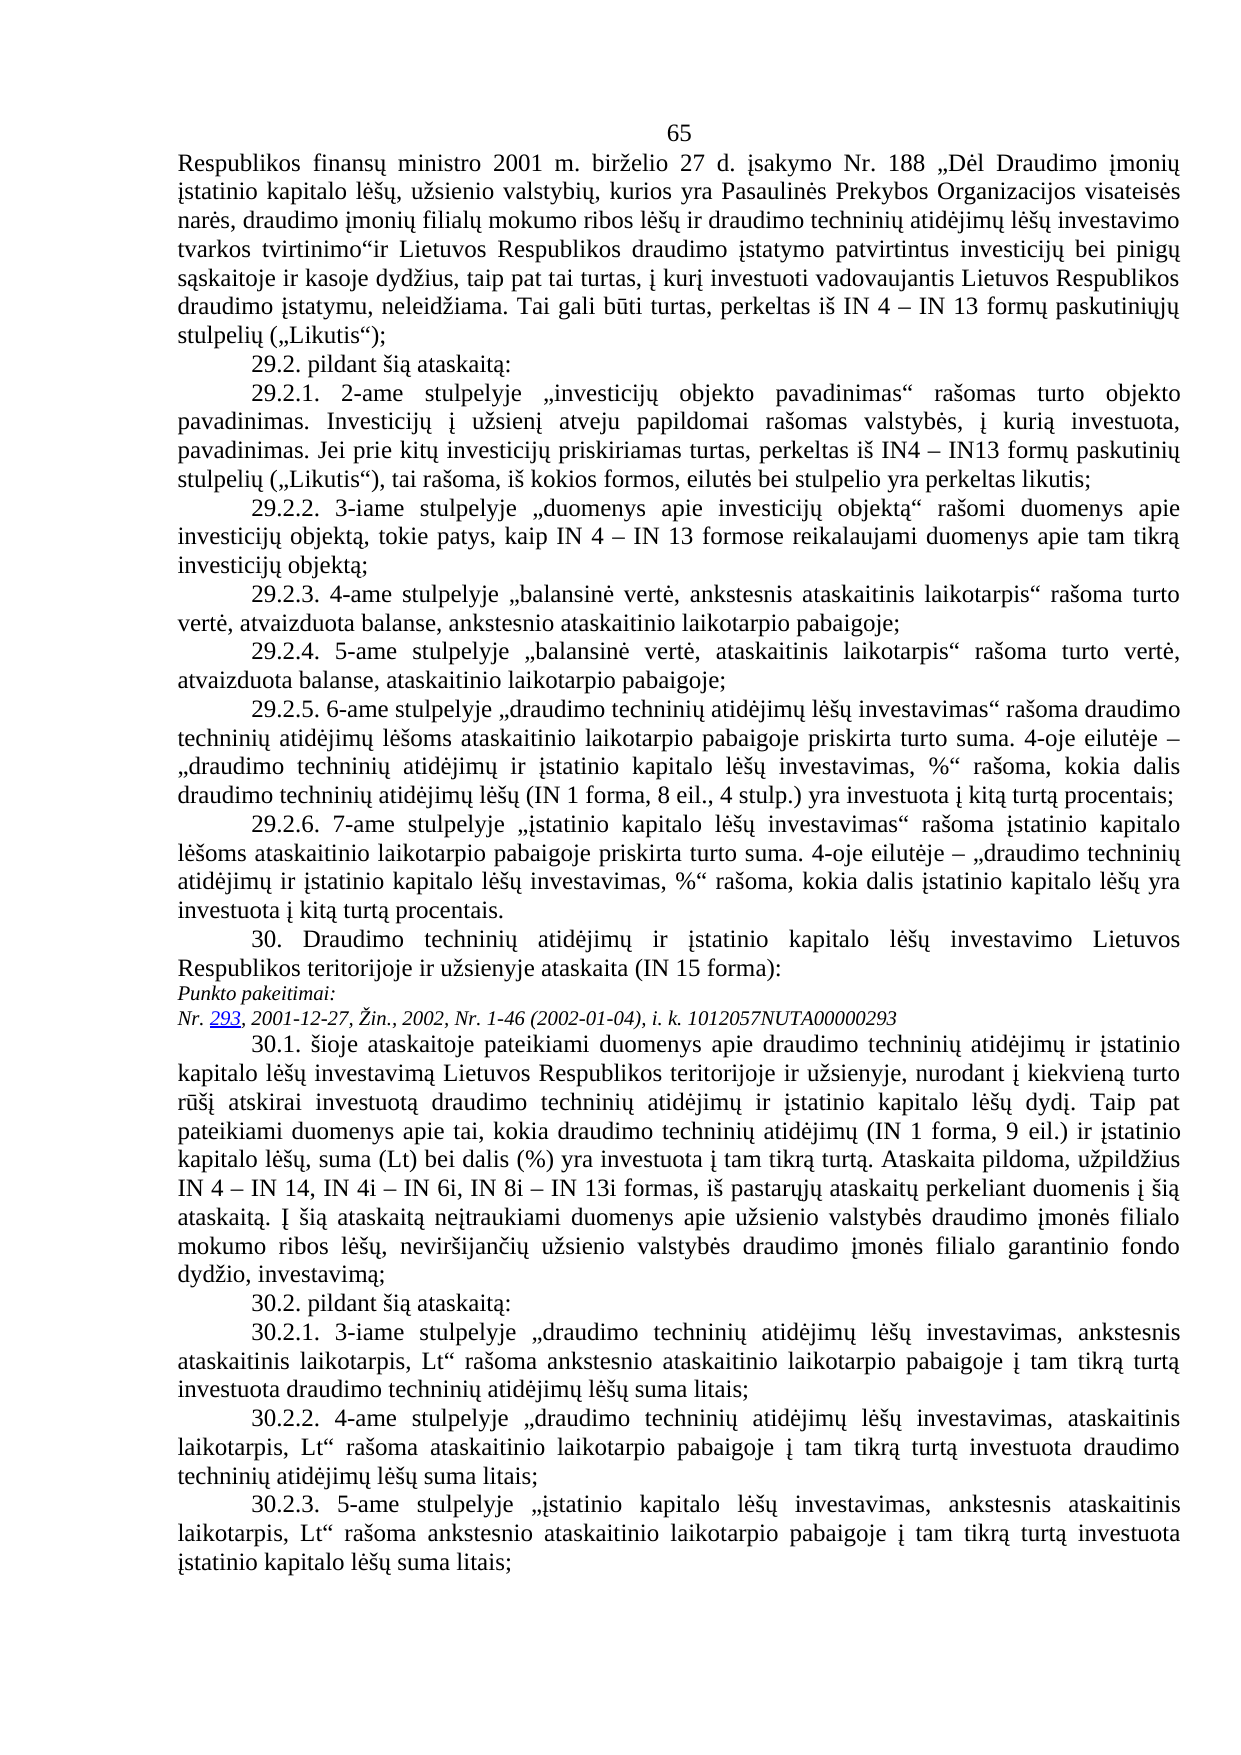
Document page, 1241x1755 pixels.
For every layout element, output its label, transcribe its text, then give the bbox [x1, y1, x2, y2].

text 30. Draudimo techninių atidėjimų ir įstatinio kapitalo lėšų investavimo Lietuvos Respublikos teritorijoje ir užsienyje ataskaita (IN 15 forma): [177, 924, 1181, 981]
text 30.2.1. 3-iame stulpelyje „draudimo techninių atidėjimų lėšų investavimas, ankstesnis ataskaitinis laikotarpis, Lt“ rašoma ankstesnio ataskaitinio laikotarpio pabaigoje į tam tikrą turtą investuota draudimo techninių atidėjimų lėšų suma litais; [177, 1317, 1181, 1403]
text Respublikos finansų ministro 2001 m. birželio 27 d. įsakymo Nr. 188 „Dėl Draudimo įmonių įstatinio kapitalo lėšų, užsienio valstybių, kurios yra Pasaulinės Prekybos Organizacijos visateisės narės, draudimo įmonių filialų mokumo ribos lėšų ir draudimo techninių atidėjimų lėšų investavimo tvarkos tvirtinimo“ir Lietuvos Respublikos draudimo įstatymo patvirtintus investicijų bei pinigų sąskaitoje ir kasoje dydžius, taip pat tai turtas, į kurį investuoti vadovaujantis Lietuvos Respublikos draudimo įstatymu, neleidžiama. Tai gali būti turtas, perkeltas iš IN 4 – IN 13 formų paskutiniųjų stulpelių („Likutis“); [177, 148, 1181, 349]
text 29.2.6. 7-ame stulpelyje „įstatinio kapitalo lėšų investavimas“ rašoma įstatinio kapitalo lėšoms ataskaitinio laikotarpio pabaigoje priskirta turto suma. 4-oje eilutėje – „draudimo techninių atidėjimų ir įstatinio kapitalo lėšų investavimas, %“ rašoma, kokia dalis įstatinio kapitalo lėšų yra investuota į kitą turtą procentais. [177, 809, 1181, 924]
text 30.1. šioje ataskaitoje pateikiami duomenys apie draudimo techninių atidėjimų ir įstatinio kapitalo lėšų investavimą Lietuvos Respublikos teritorijoje ir užsienyje, nurodant į kiekvieną turto rūšį atskirai investuotą draudimo techninių atidėjimų ir įstatinio kapitalo lėšų dydį. Taip pat pateikiami duomenys apie tai, kokia draudimo techninių atidėjimų (IN 1 forma, 9 eil.) ir įstatinio kapitalo lėšų, suma (Lt) bei dalis (%) yra investuota į tam tikrą turtą. Ataskaita pildoma, užpildžius IN 4 – IN 14, IN 4i – IN 6i, IN 8i – IN 13i formas, iš pastarųjų ataskaitų perkeliant duomenis į šią ataskaitą. Į šią ataskaitą neįtraukiami duomenys apie užsienio valstybės draudimo įmonės filialo mokumo ribos lėšų, neviršijančių užsienio valstybės draudimo įmonės filialo garantinio fondo dydžio, investavimą; [177, 1029, 1181, 1288]
text 30.2.3. 5-ame stulpelyje „įstatinio kapitalo lėšų investavimas, ankstesnis ataskaitinis laikotarpis, Lt“ rašoma ankstesnio ataskaitinio laikotarpio pabaigoje į tam tikrą turtą investuota įstatinio kapitalo lėšų suma litais; [177, 1489, 1181, 1576]
text Nr. 293, 2001-12-27, Žin., 2002, Nr. 1-46 (2002-01-04), i. k. 1012057NUTA00000293 [177, 1005, 1181, 1029]
text 29.2. pildant šią ataskaitą: [177, 349, 1181, 378]
text 30.2.2. 4-ame stulpelyje „draudimo techninių atidėjimų lėšų investavimas, ataskaitinis laikotarpis, Lt“ rašoma ataskaitinio laikotarpio pabaigoje į tam tikrą turtą investuota draudimo techninių atidėjimų lėšų suma litais; [177, 1403, 1181, 1489]
text 29.2.4. 5-ame stulpelyje „balansinė vertė, ataskaitinis laikotarpis“ rašoma turto vertė, atvaizduota balanse, ataskaitinio laikotarpio pabaigoje; [177, 636, 1181, 694]
text Punkto pakeitimai: [177, 981, 1181, 1005]
text 29.2.1. 2-ame stulpelyje „investicijų objekto pavadinimas“ rašomas turto objekto pavadinimas. Investicijų į užsienį atveju papildomai rašomas valstybės, į kurią investuota, pavadinimas. Jei prie kitų investicijų priskiriamas turtas, perkeltas iš IN4 – IN13 formų paskutinių stulpelių („Likutis“), tai rašoma, iš kokios formos, eilutės bei stulpelio yra perkeltas likutis; [177, 378, 1181, 493]
text 29.2.3. 4-ame stulpelyje „balansinė vertė, ankstesnis ataskaitinis laikotarpis“ rašoma turto vertė, atvaizduota balanse, ankstesnio ataskaitinio laikotarpio pabaigoje; [177, 579, 1181, 636]
text 29.2.5. 6-ame stulpelyje „draudimo techninių atidėjimų lėšų investavimas“ rašoma draudimo techninių atidėjimų lėšoms ataskaitinio laikotarpio pabaigoje priskirta turto suma. 4-oje eilutėje – „draudimo techninių atidėjimų ir įstatinio kapitalo lėšų investavimas, %“ rašoma, kokia dalis draudimo techninių atidėjimų lėšų (IN 1 forma, 8 eil., 4 stulp.) yra investuota į kitą turtą procentais; [177, 694, 1181, 809]
text 29.2.2. 3-iame stulpelyje „duomenys apie investicijų objektą“ rašomi duomenys apie investicijų objektą, tokie patys, kaip IN 4 – IN 13 formose reikalaujami duomenys apie tam tikrą investicijų objektą; [177, 493, 1181, 579]
text 30.2. pildant šią ataskaitą: [177, 1288, 1181, 1317]
